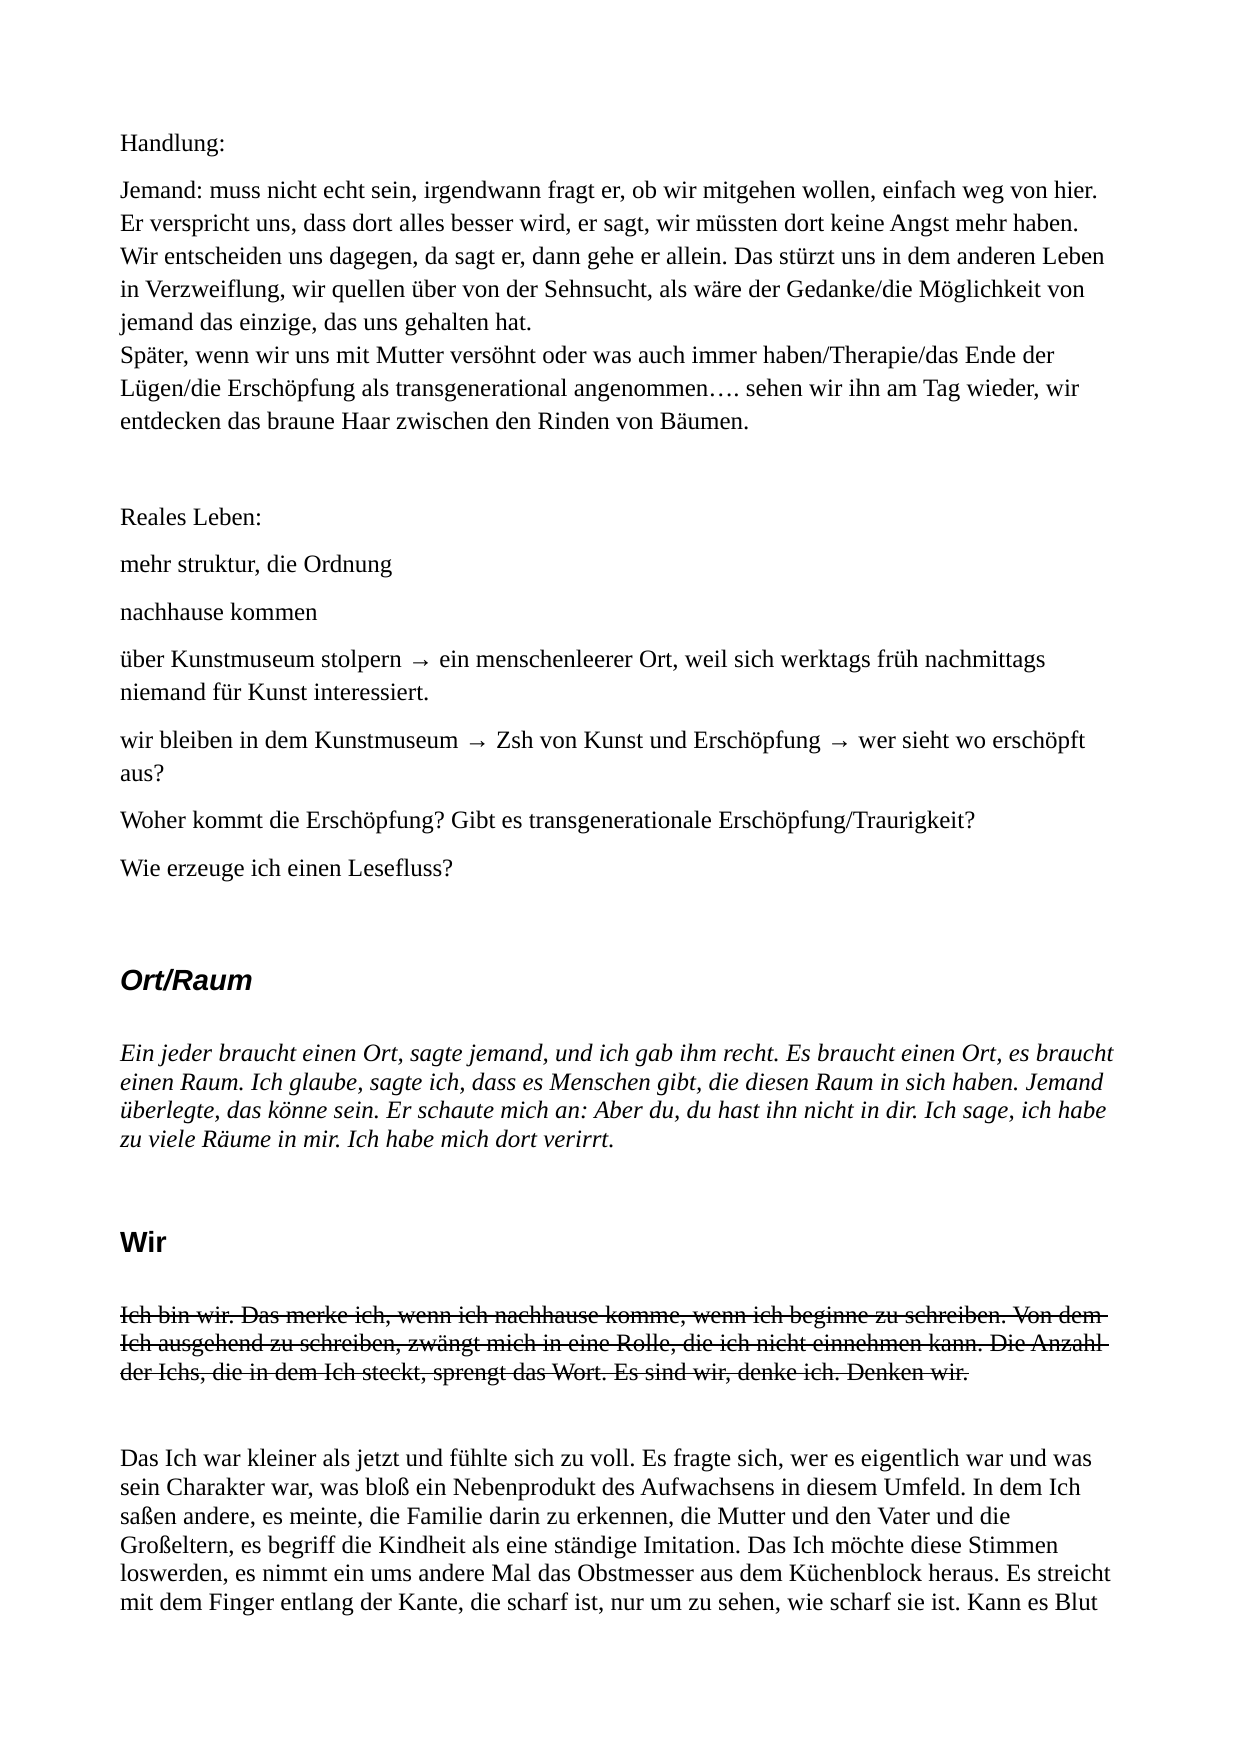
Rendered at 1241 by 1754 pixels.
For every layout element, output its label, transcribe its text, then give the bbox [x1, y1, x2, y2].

text Reales Leben: [120, 502, 1117, 530]
text Handlung: [120, 128, 1117, 156]
text mehr struktur, die Ordnung [120, 549, 1117, 578]
text Wie erzeuge ich einen Lesefluss? [120, 853, 1117, 882]
text über Kunstmuseum stolpern → ein menschenleerer Ort, weil sich werktags früh nachmittags niemand für Kunst interessiert. [120, 644, 1117, 706]
subtitle Wir [120, 1225, 1117, 1258]
text Das Ich war kleiner als jetzt und fühlte sich zu voll. Es fragte sich, wer es eigentlich war und was sein Charakter war, was bloß ein Nebenprodukt des Aufwachsens in diesem Umfeld. In dem Ich saßen andere, es meinte, die Familie darin zu erkennen, die Mutter und den Vater und die Großeltern, es begriff die Kindheit als eine ständige Imitation. Das Ich möchte diese Stimmen loswerden, es nimmt ein ums andere Mal das Obstmesser aus dem Küchenblock heraus. Es streicht mit dem Finger entlang der Kante, die scharf ist, nur um zu sehen, wie scharf sie ist. Kann es Blut [120, 1443, 1117, 1616]
text Ein jeder braucht einen Ort, sagte jemand, und ich gab ihm recht. Es braucht einen Ort, es braucht einen Raum. Ich glaube, sagte ich, dass es Menschen gibt, die diesen Raum in sich haben. Jemand überlegte, das könne sein. Er schaute mich an: Aber du, du hast ihn nicht in dir. Ich sage, ich habe zu viele Räume in mir. Ich habe mich dort verirrt. [120, 1038, 1117, 1153]
text Ich bin wir. Das merke ich, wenn ich nachhause komme, wenn ich beginne zu schreiben. Von dem Ich ausgehend zu schreiben, zwängt mich in eine Rolle, die ich nicht einnehmen kann. Die Anzahl der Ichs, die in dem Ich steckt, sprengt das Wort. Es sind wir, denke ich. Denken wir. [120, 1300, 1117, 1386]
text wir bleiben in dem Kunstmuseum → Zsh von Kunst und Erschöpfung → wer sieht wo erschöpft aus? [120, 725, 1117, 787]
text nachhause kommen [120, 597, 1117, 626]
text Jemand: muss nicht echt sein, irgendwann fragt er, ob wir mitgehen wollen, einfach weg von hier. Er verspricht uns, dass dort alles besser wird, er sagt, wir müssten dort keine Angst mehr haben. Wir entscheiden uns dagegen, da sagt er, dann gehe er allein. Das stürzt uns in dem anderen Leben in Verzweiflung, wir quellen über von der Sehnsucht, als wäre der Gedanke/die Möglichkeit von jemand das einzige, das uns gehalten hat. Später, wenn wir uns mit Mutter versöhnt oder was auch immer haben/Therapie/das Ende der Lügen/die Erschöpfung als transgenerational angenommen…. sehen wir ihn am Tag wieder, wir entdecken das braune Haar zwischen den Rinden von Bäumen. [120, 175, 1117, 435]
text Woher kommt die Erschöpfung? Gibt es transgenerationale Erschöpfung/Traurigkeit? [120, 806, 1117, 834]
subtitle Ort/Raum [120, 963, 1117, 997]
